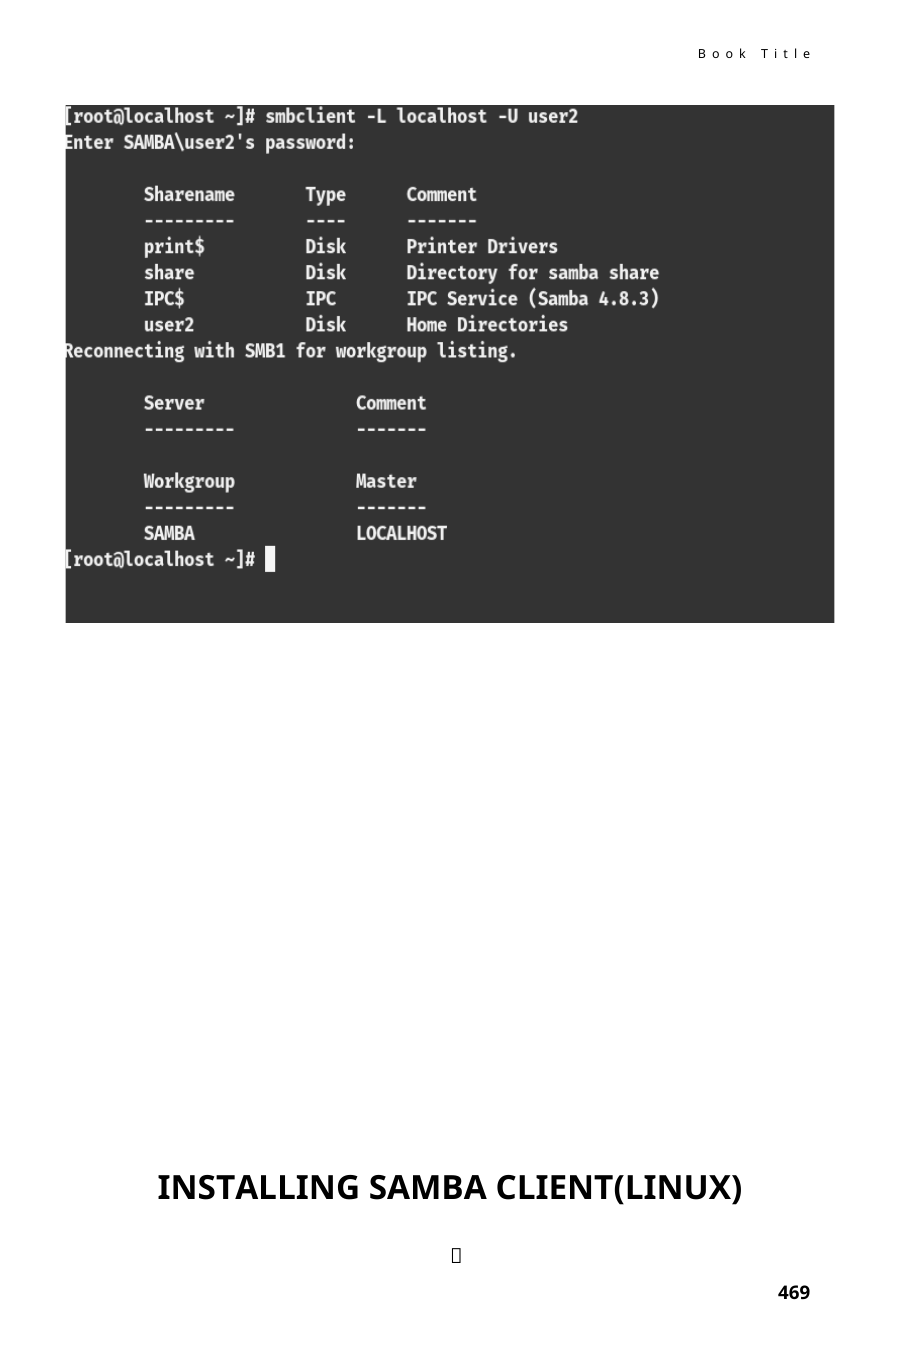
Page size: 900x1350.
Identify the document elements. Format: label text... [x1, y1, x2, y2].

picture [65, 105, 835, 623]
text INSTALLING SAMBA CLIENT(LINUX) [90, 1163, 810, 1209]
